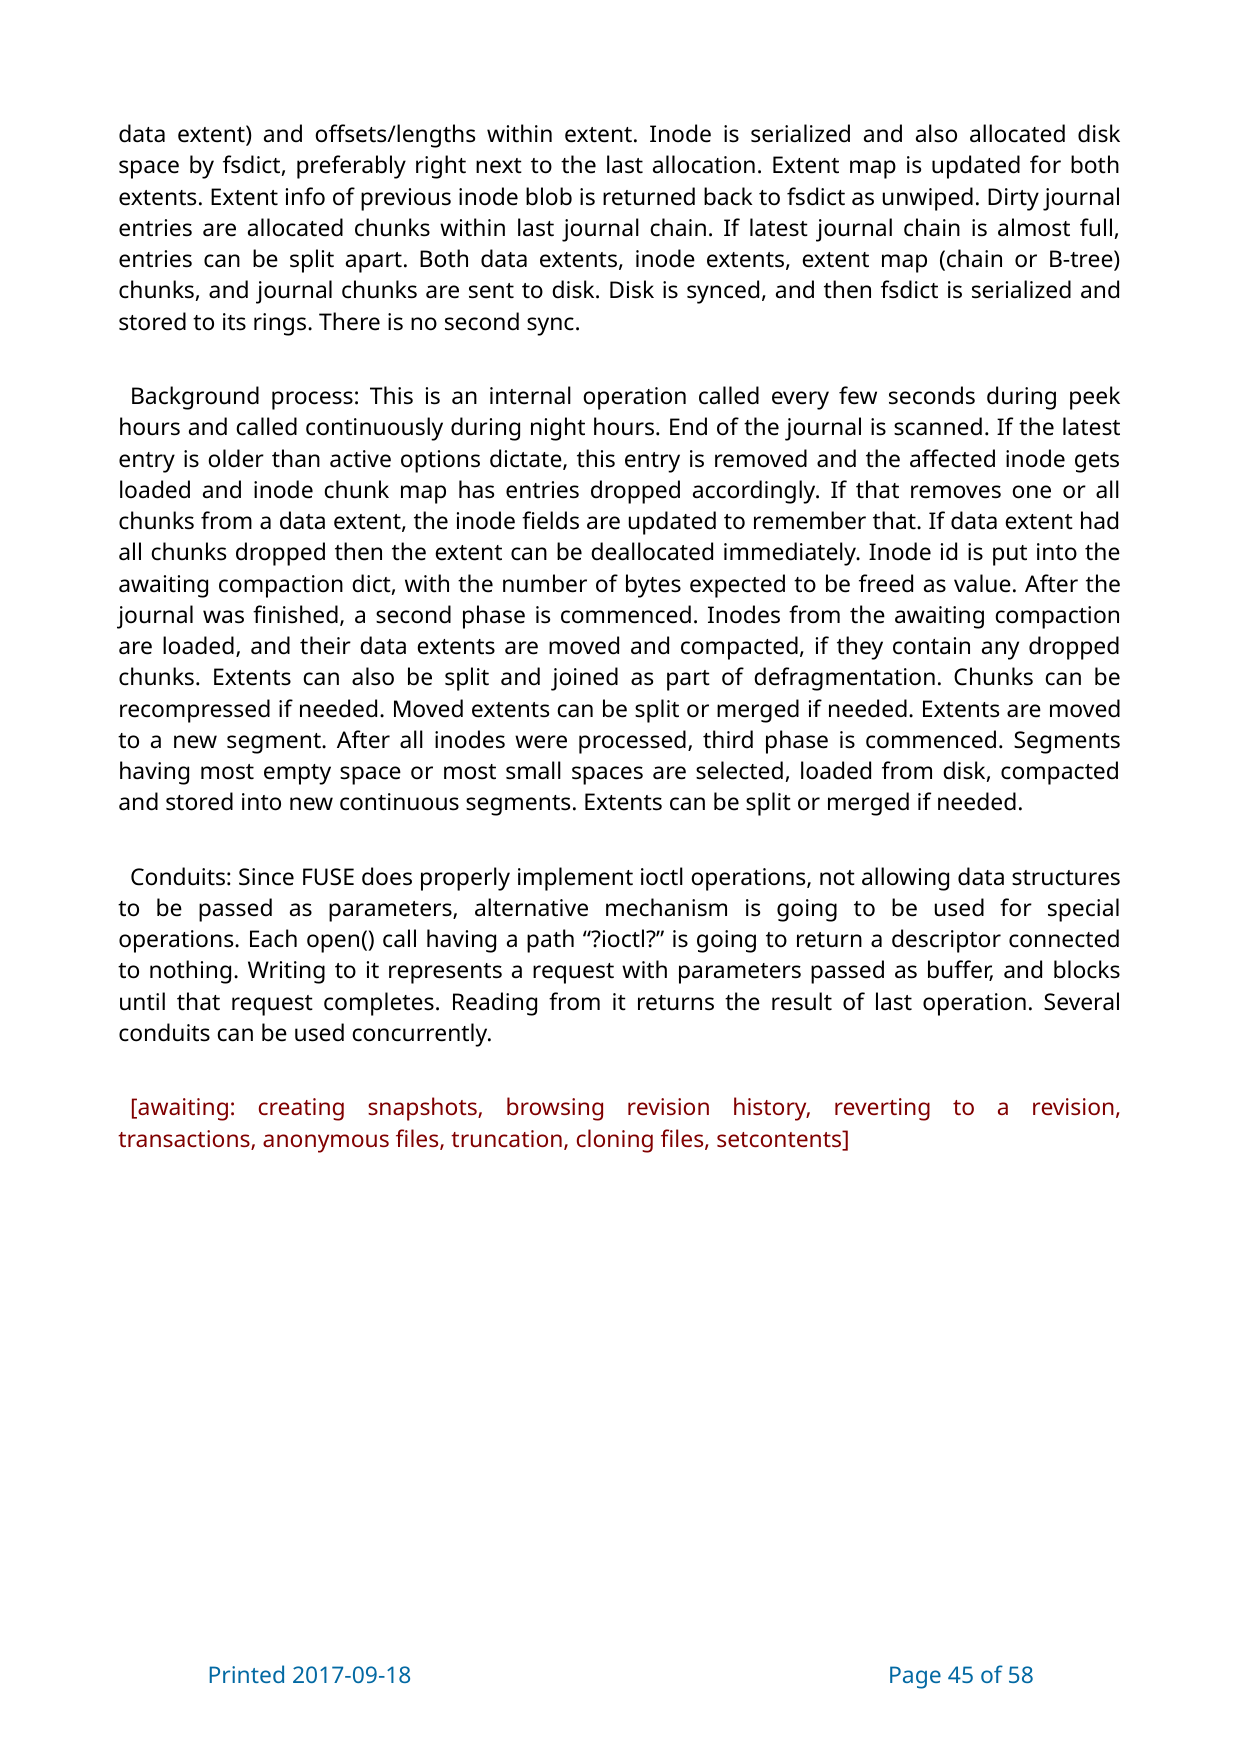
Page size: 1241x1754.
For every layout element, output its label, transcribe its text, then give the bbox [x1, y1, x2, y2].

text Background process: This is an internal operation called every few seconds during peek hours and called continuously during night hours. End of the journal is scanned. If the latest entry is older than active options dictate, this entry is removed and the affected inode gets loaded and inode chunk map has entries dropped accordingly. If that removes one or all chunks from a data extent, the inode fields are updated to remember that. If data extent had all chunks dropped then the extent can be deallocated immediately. Inode id is put into the awaiting compaction dict, with the number of bytes expected to be freed as value. After the journal was finished, a second phase is commenced. Inodes from the awaiting compaction are loaded, and their data extents are moved and compacted, if they contain any dropped chunks. Extents can also be split and joined as part of defragmentation. Chunks can be recompressed if needed. Moved extents can be split or merged if needed. Extents are moved to a new segment. After all inodes were processed, third phase is commenced. Segments having most empty space or most small spaces are selected, loaded from disk, compacted and stored into new continuous segments. Extents can be split or merged if needed. [118, 380, 1122, 817]
text data extent) and offsets/lengths within extent. Inode is serialized and also allocated disk space by fsdict, preferably right next to the last allocation. Extent map is updated for both extents. Extent info of previous inode blob is returned back to fsdict as unwiped. Dirty journal entries are allocated chunks within last journal chain. If latest journal chain is almost full, entries can be split apart. Both data extents, inode extents, extent map (chain or B-tree) chunks, and journal chunks are sent to disk. Disk is synced, and then fsdict is serialized and stored to its rings. There is no second sync. [118, 118, 1122, 337]
text Conduits: Since FUSE does properly implement ioctl operations, not allowing data structures to be passed as parameters, alternative mechanism is going to be used for special operations. Each open() call having a path “?ioctl?” is going to return a descriptor connected to nothing. Writing to it represents a request with parameters passed as buffer, and blocks until that request completes. Reading from it returns the result of last operation. Several conduits can be used concurrently. [118, 861, 1122, 1048]
text [awaiting: creating snapshots, browsing revision history, reverting to a revision, transactions, anonymous files, truncation, cloning files, setcontents] [118, 1091, 1122, 1154]
